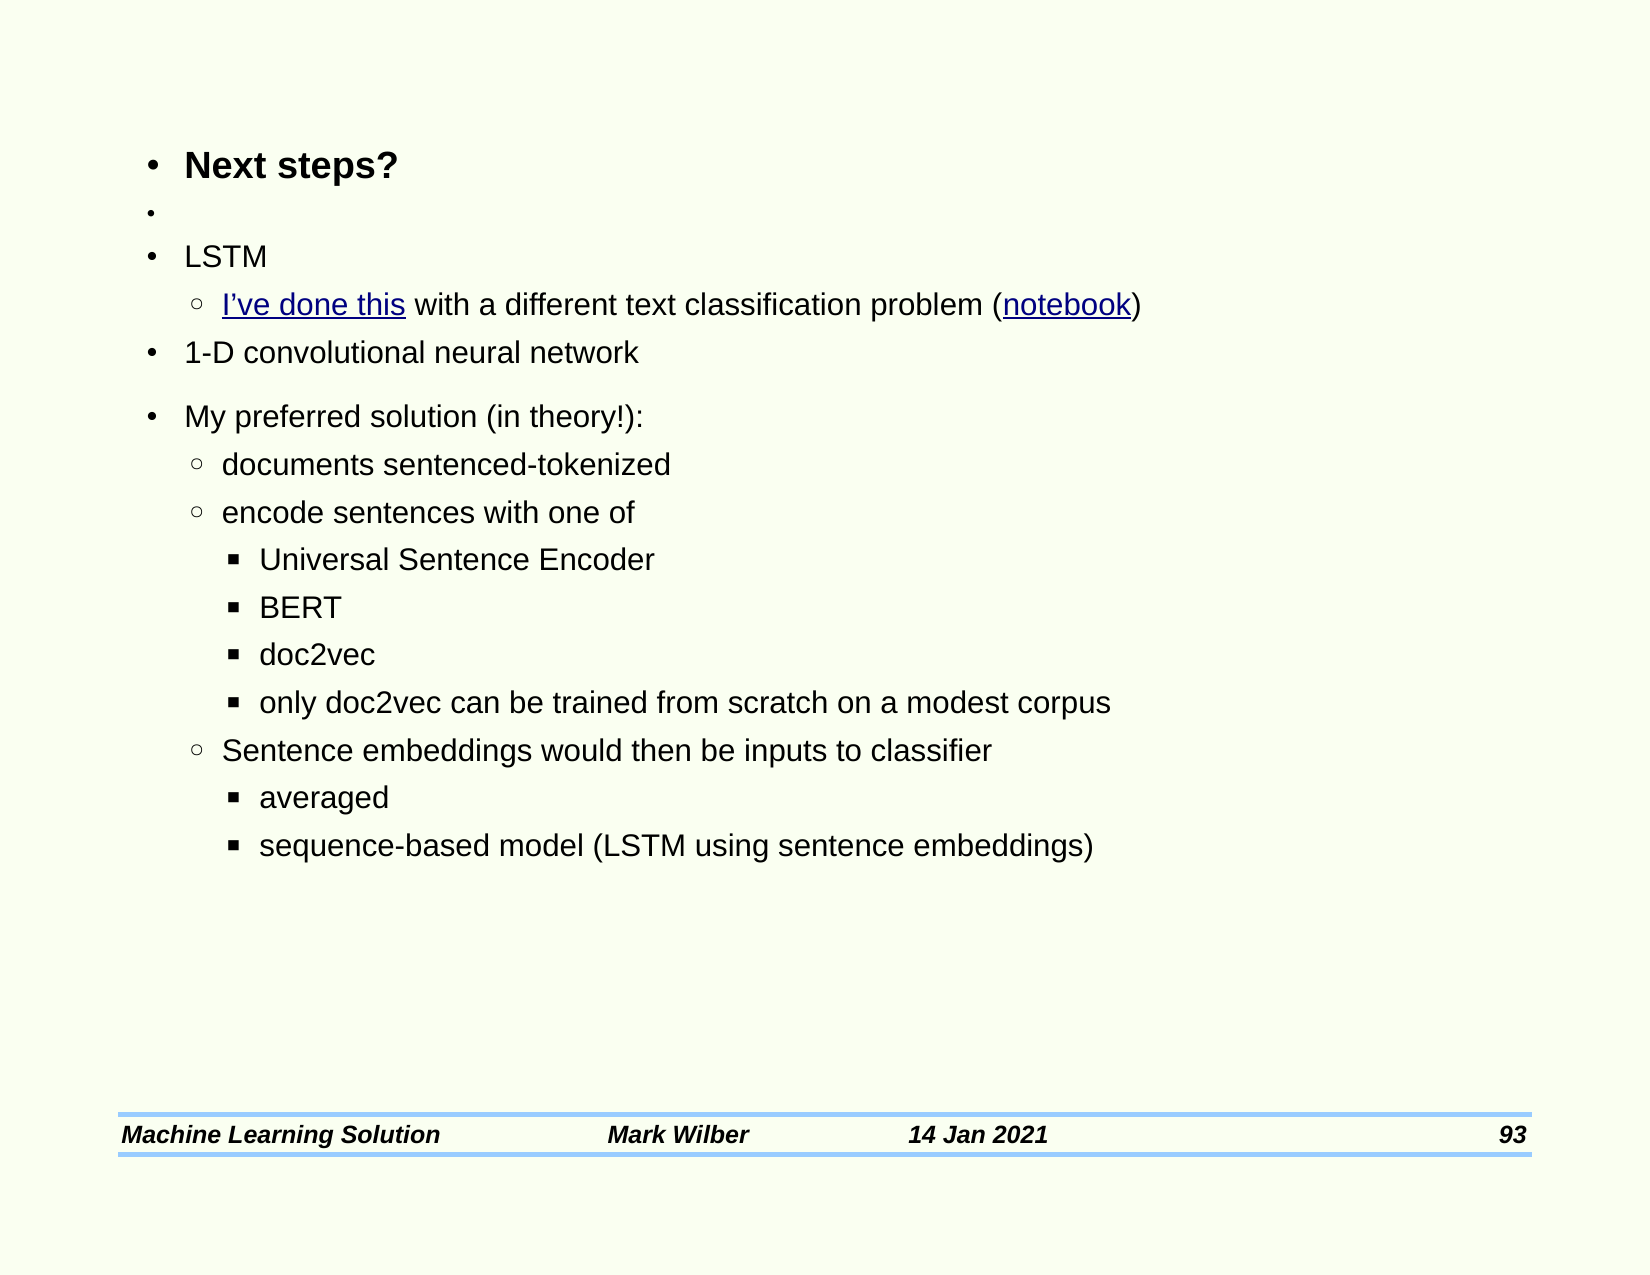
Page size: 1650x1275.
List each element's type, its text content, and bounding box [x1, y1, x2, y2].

list doc2vec [222, 636, 1532, 673]
list I’ve done this with a different text classification problem (notebook) [184, 286, 1532, 322]
list encode sentences with one of [184, 494, 1532, 530]
list averaged [222, 779, 1532, 815]
list My preferred solution (in theory!): [147, 398, 1532, 434]
list documents sentenced-tokenized [184, 446, 1532, 482]
list 1-D convolutional neural network [147, 334, 1532, 370]
subtitle Next steps? [147, 143, 1532, 187]
list LSTM [147, 238, 1532, 275]
list only doc2vec can be trained from scratch on a modest corpus [222, 684, 1532, 720]
list BERT [222, 589, 1532, 625]
list sequence-based model (LSTM using sentence embeddings) [222, 827, 1532, 863]
list Sentence embeddings would then be inputs to classifier [184, 732, 1532, 768]
list Universal Sentence Encoder [222, 541, 1532, 577]
